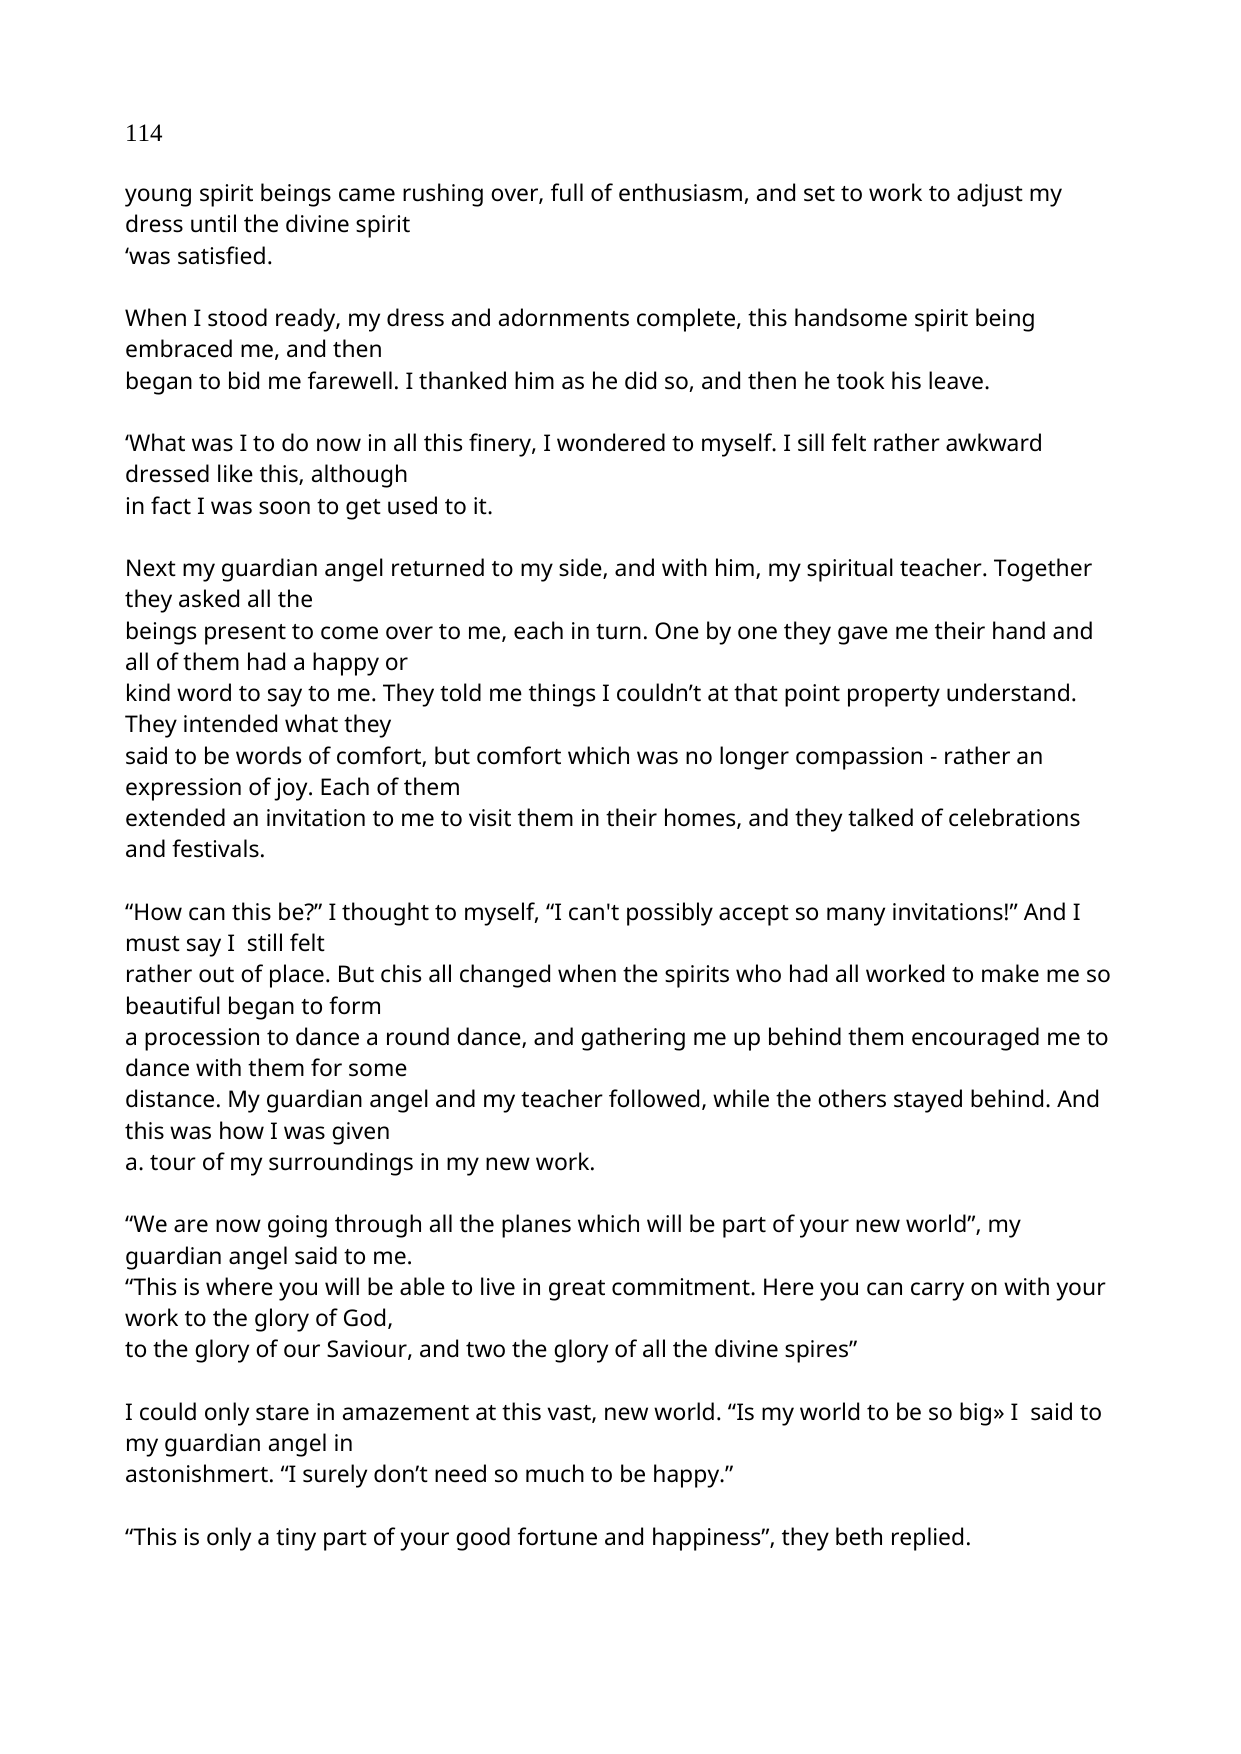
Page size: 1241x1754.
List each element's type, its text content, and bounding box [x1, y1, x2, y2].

text kind word to say to me. They told me things I couldn’t at that point property understand. They intended what they [125, 677, 1123, 739]
text “How can this be?” I thought to myself, “I can't possibly accept so many invitations!” And I must say I still felt [125, 896, 1123, 958]
text said to be words of comfort, but comfort which was no longer compassion - rather an expression of joy. Each of them [125, 739, 1123, 802]
text rather out of place. But chis all changed when the spirits who had all worked to make me so beautiful began to form [125, 958, 1123, 1021]
text “This is only a tiny part of your good fortune and happiness”, they beth replied. [125, 1521, 1123, 1552]
text When I stood ready, my dress and adornments complete, this handsome spirit being embraced me, and then [125, 302, 1123, 364]
text “This is where you will be able to live in great commitment. Here you can carry on with your work to the glory of God, [125, 1271, 1123, 1333]
text extended an invitation to me to visit them in their homes, and they talked of celebrations and festivals. [125, 802, 1123, 864]
text astonishmert. “I surely don’t need so much to be happy.” [125, 1458, 1123, 1489]
text ‘What was I to do now in all this finery, I wondered to myself. I sill felt rather awkward dressed like this, although [125, 427, 1123, 489]
text to the glory of our Saviour, and two the glory of all the divine spires” [125, 1333, 1123, 1364]
text a. tour of my surroundings in my new work. [125, 1146, 1123, 1177]
text ‘was satisfied. [125, 239, 1123, 271]
text distance. My guardian angel and my teacher followed, while the others stayed behind. And this was how I was given [125, 1083, 1123, 1146]
text began to bid me farewell. I thanked him as he did so, and then he took his leave. [125, 364, 1123, 396]
text young spirit beings came rushing over, full of enthusiasm, and set to work to adjust my dress until the divine spirit [125, 177, 1123, 239]
text “We are now going through all the planes which will be part of your new world”, my guardian angel said to me. [125, 1208, 1123, 1271]
text in fact I was soon to get used to it. [125, 489, 1123, 521]
text a procession to dance a round dance, and gathering me up behind them encouraged me to dance with them for some [125, 1021, 1123, 1083]
text beings present to come over to me, each in turn. One by one they gave me their hand and all of them had a happy or [125, 614, 1123, 677]
text Next my guardian angel returned to my side, and with him, my spiritual teacher. Together they asked all the [125, 552, 1123, 614]
text I could only stare in amazement at this vast, new world. “Is my world to be so big» I said to my guardian angel in [125, 1396, 1123, 1458]
